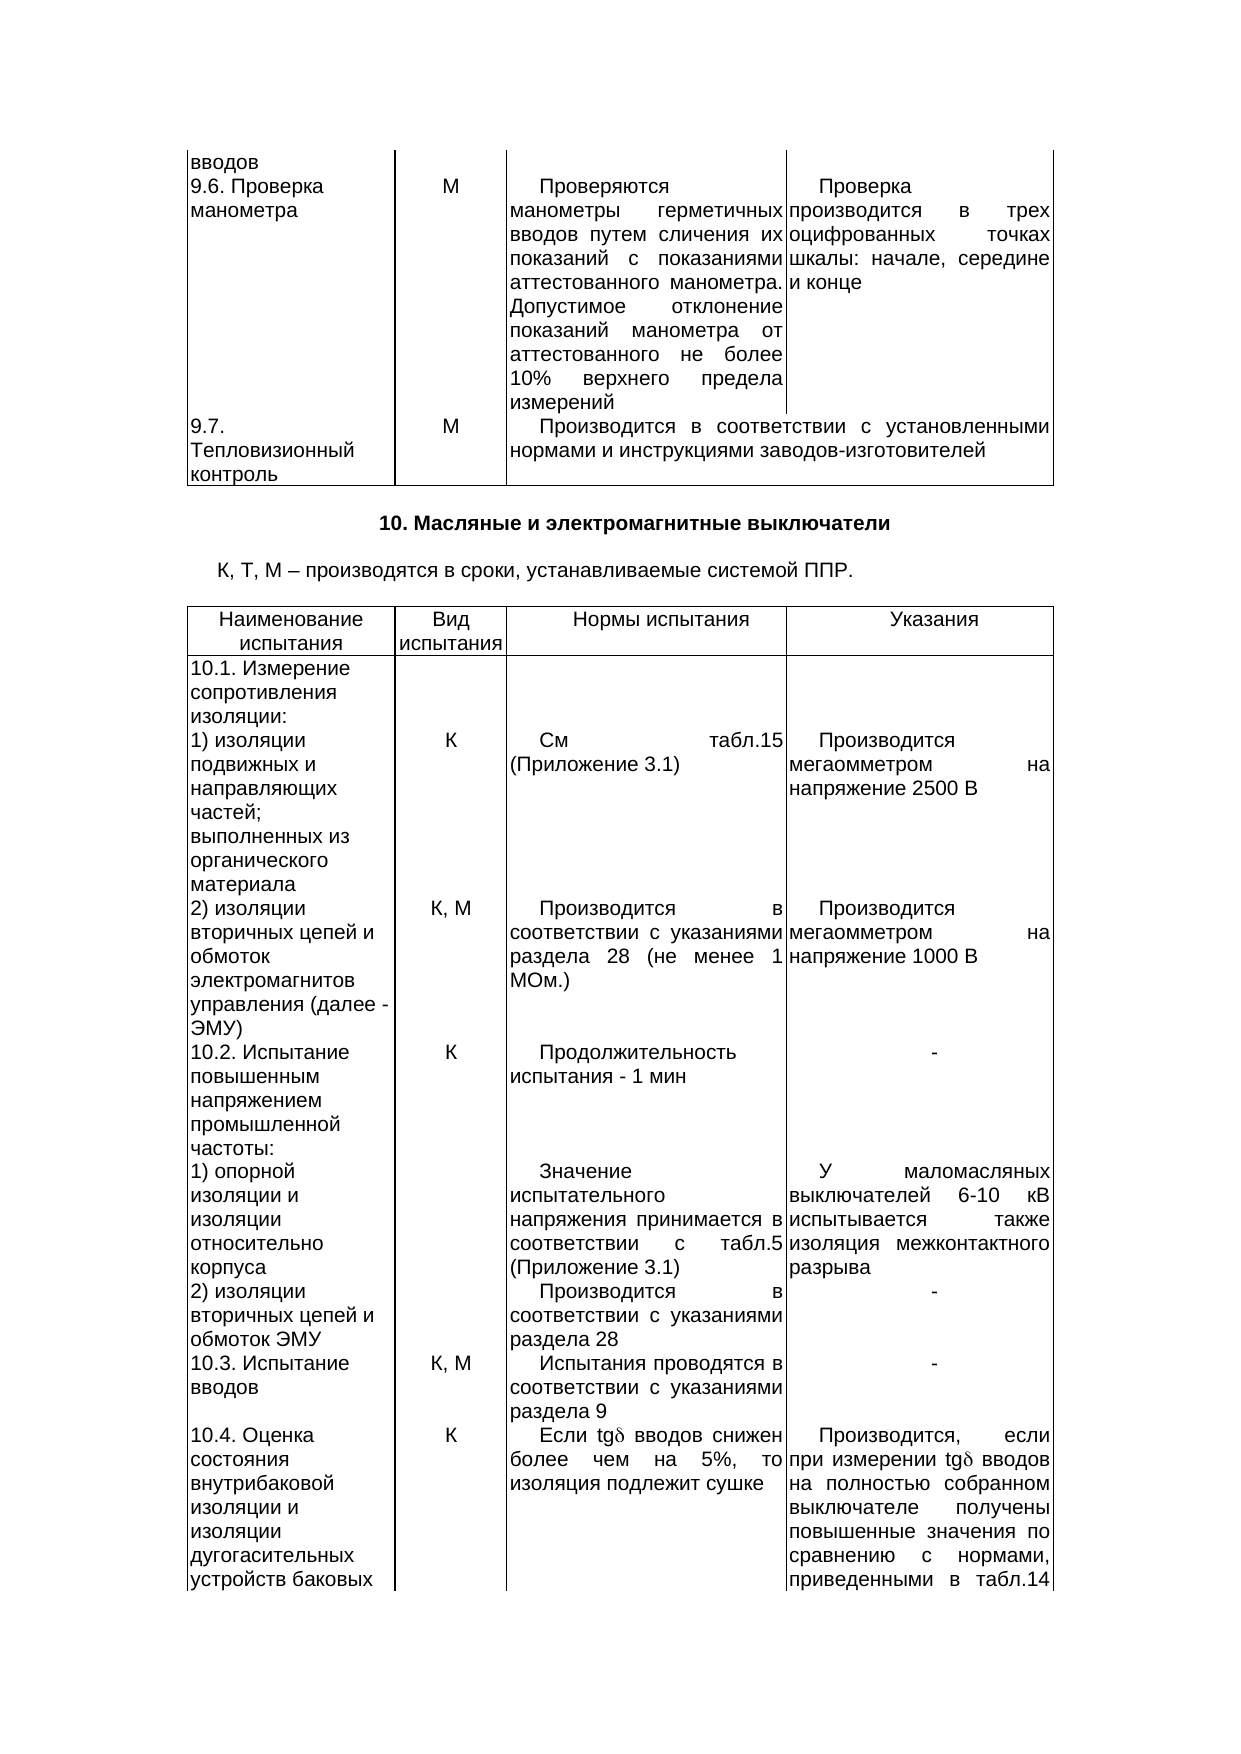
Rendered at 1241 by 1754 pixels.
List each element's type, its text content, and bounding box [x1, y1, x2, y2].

table_cell Продолжительность испытания - 1 мин [507, 1040, 786, 1159]
table_cell [787, 150, 1053, 174]
table_cell Значение испытательного напряжения принимается в соответствии с табл.5 (Приложение 3.1) [507, 1159, 786, 1279]
table_cell Если tg вводов снижен более чем на 5%, то изоляция подлежит сушке [507, 1423, 786, 1591]
table_cell 2) изоляции вторичных цепей и обмоток ЭМУ [188, 1279, 394, 1351]
table_cell [507, 150, 786, 174]
table_header Вид испытания [396, 607, 506, 655]
text К, Т, М – производятся в сроки, устанавливаемые системой ППР. [187, 558, 1053, 582]
table_cell 10.3. Испытание вводов [188, 1351, 394, 1423]
table_header Нормы испытания [507, 607, 786, 655]
table_cell 9.6. Проверка манометра [188, 174, 394, 413]
table_cell См табл.15 (Приложение 3.1) [507, 728, 786, 896]
table_cell К [396, 1423, 506, 1591]
table_cell К, М [396, 1351, 506, 1423]
table_cell К [396, 728, 506, 896]
table_cell К, М [396, 896, 506, 1039]
text 10. Масляные и электромагнитные выключатели [187, 510, 1053, 534]
table_header Наименование испытания [188, 607, 394, 655]
table_cell 1) изоляции подвижных и направляющих частей; выполненных из органического материала [188, 728, 394, 896]
table_cell Испытания проводятся в соответствии с указаниями раздела 9 [507, 1351, 786, 1423]
table_cell 1) опорной изоляции и изоляции относительно корпуса [188, 1159, 394, 1279]
table_cell К [396, 1040, 506, 1159]
table_cell У маломасляных выключателей 6-10 кВ испытывается также изоляция межконтактного разрыва [787, 1159, 1053, 1279]
table_cell [396, 656, 506, 728]
table_cell - [787, 1040, 1053, 1159]
table_cell [507, 656, 786, 728]
table_cell 10.2. Испытание повышенным напряжением промышленной частоты: [188, 1040, 394, 1159]
table_cell 9.7. Тепловизионный контроль [188, 414, 394, 485]
table_cell Производится мегаомметром на напряжение 2500 В [787, 728, 1053, 896]
table_cell вводов [188, 150, 394, 174]
table_cell [396, 150, 506, 174]
table_cell [396, 1279, 506, 1351]
table_cell [787, 656, 1053, 728]
table_cell М [396, 174, 506, 413]
table_cell Производится в соответствии с указаниями раздела 28 (не менее 1 МОм.) [507, 896, 786, 1039]
table_cell Производится, если при измерении tg вводов на полностью собранном выключателе получены повышенные значения по сравнению с нормами, приведенными в табл.14 [787, 1423, 1053, 1591]
table_cell Проверяются манометры герметичных вводов путем сличения их показаний с показаниями аттестованного манометра. Допустимое отклонение показаний манометра от аттестованного не более 10% верхнего предела измерений [507, 174, 786, 413]
table_cell - [787, 1279, 1053, 1351]
table_cell Проверка производится в трех оцифрованных точках шкалы: начале, середине и конце [787, 174, 1053, 413]
table_cell - [787, 1351, 1053, 1423]
table_cell [396, 1159, 506, 1279]
table_cell 10.1. Измерение сопротивления изоляции: [188, 656, 394, 728]
table_cell 2) изоляции вторичных цепей и обмоток электромагнитов управления (далее - ЭМУ) [188, 896, 394, 1039]
table_cell Производится в соответствии с установленными нормами и инструкциями заводов-изготовителей [507, 414, 1053, 485]
table_cell 10.4. Оценка состояния внутрибаковой изоляции и изоляции дугогасительных устройств баковых [188, 1423, 394, 1591]
table_cell М [396, 414, 506, 485]
table_header Указания [787, 607, 1053, 655]
table_cell Производится мегаомметром на напряжение 1000 В [787, 896, 1053, 1039]
table_cell Производится в соответствии с указаниями раздела 28 [507, 1279, 786, 1351]
